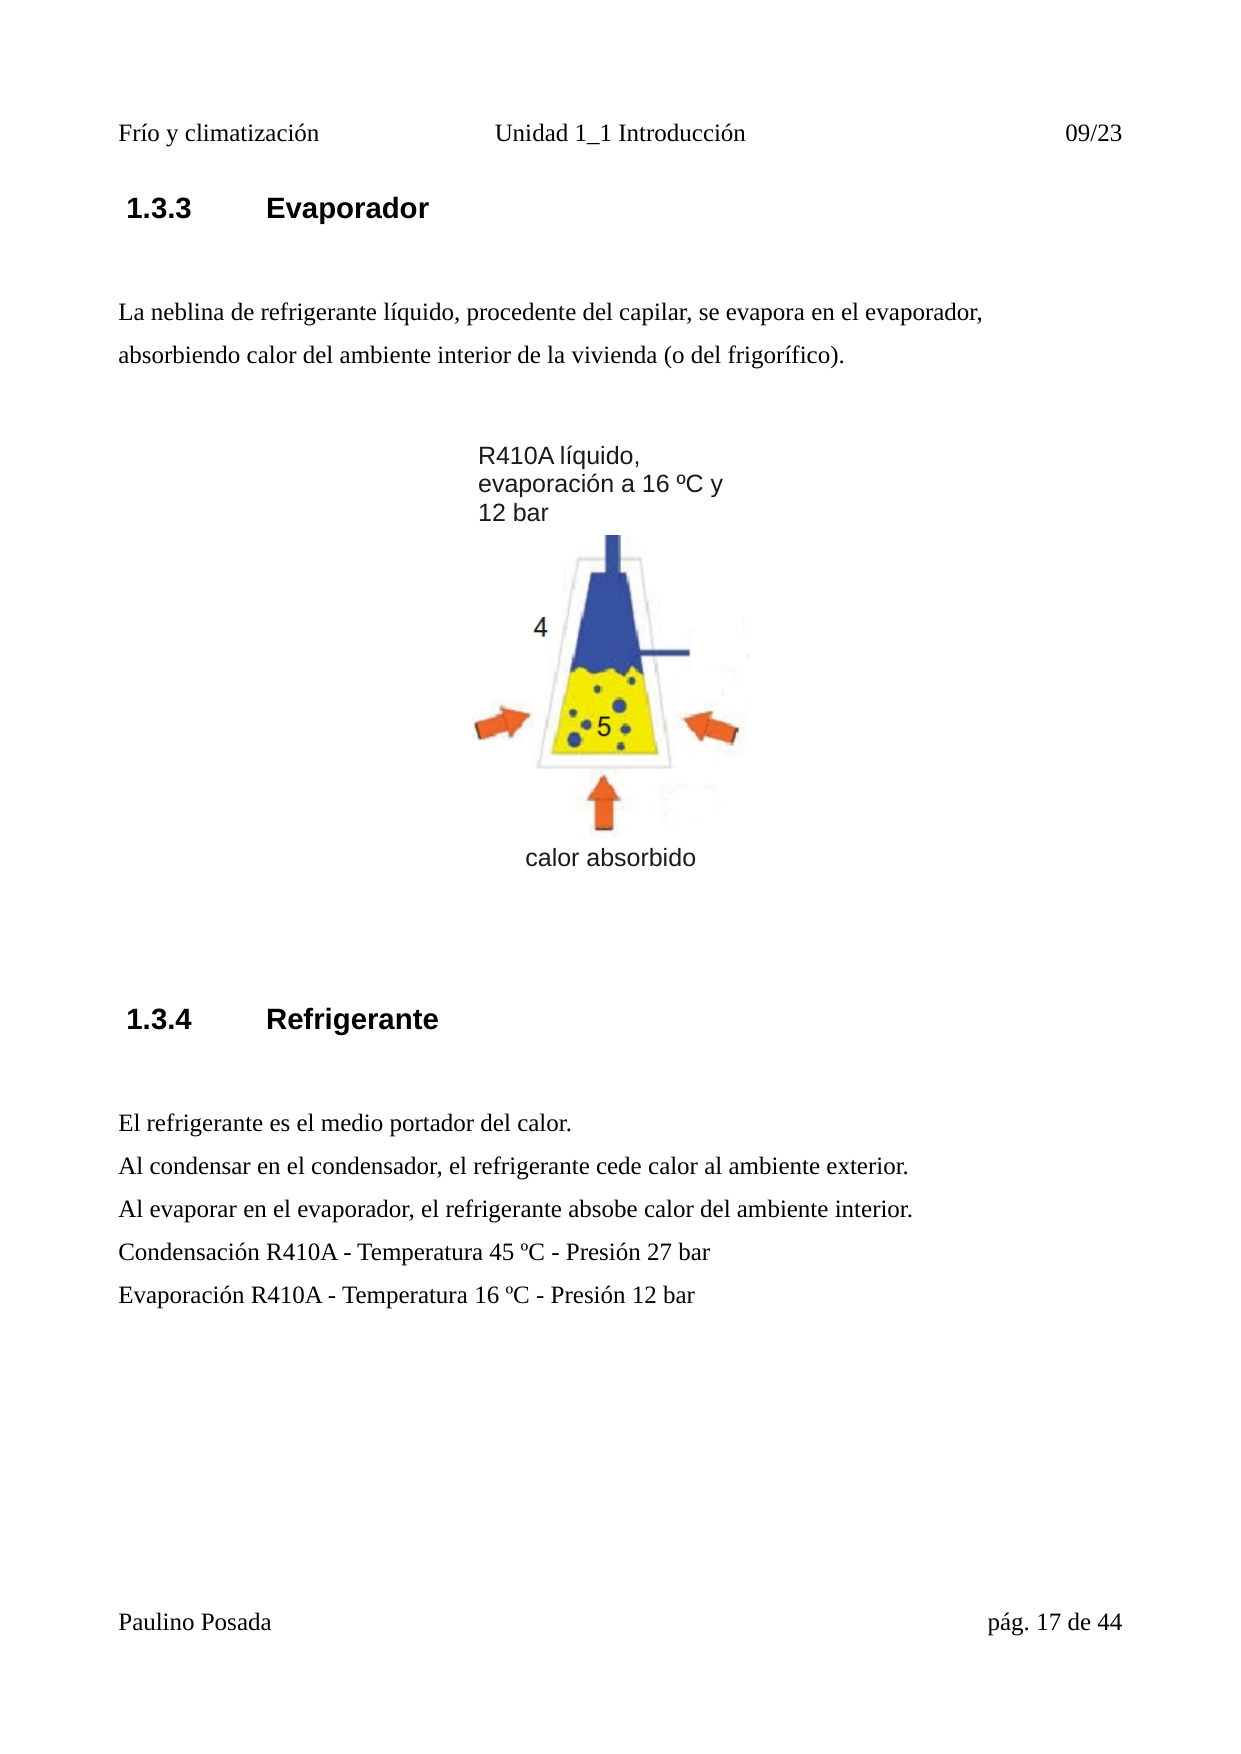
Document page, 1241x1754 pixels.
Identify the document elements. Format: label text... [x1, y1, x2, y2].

text Condensación R410A - Temperatura 45 ºC - Presión 27 bar [118, 1237, 1122, 1266]
picture [472, 535, 749, 838]
subtitle Evaporador [118, 191, 1122, 225]
text La neblina de refrigerante líquido, procedente del capilar, se evapora en el evaporador, [118, 297, 1122, 326]
subtitle Refrigerante [118, 1002, 1122, 1036]
text Al evaporar en el evaporador, el refrigerante absobe calor del ambiente interior. [118, 1194, 1122, 1223]
text absorbiendo calor del ambiente interior de la vivienda (o del frigorífico). [118, 340, 1122, 369]
text Evaporación R410A - Temperatura 16 ºC - Presión 12 bar [118, 1281, 1122, 1309]
text Al condensar en el condensador, el refrigerante cede calor al ambiente exterior. [118, 1151, 1122, 1180]
text El refrigerante es el medio portador del calor. [118, 1108, 1122, 1137]
